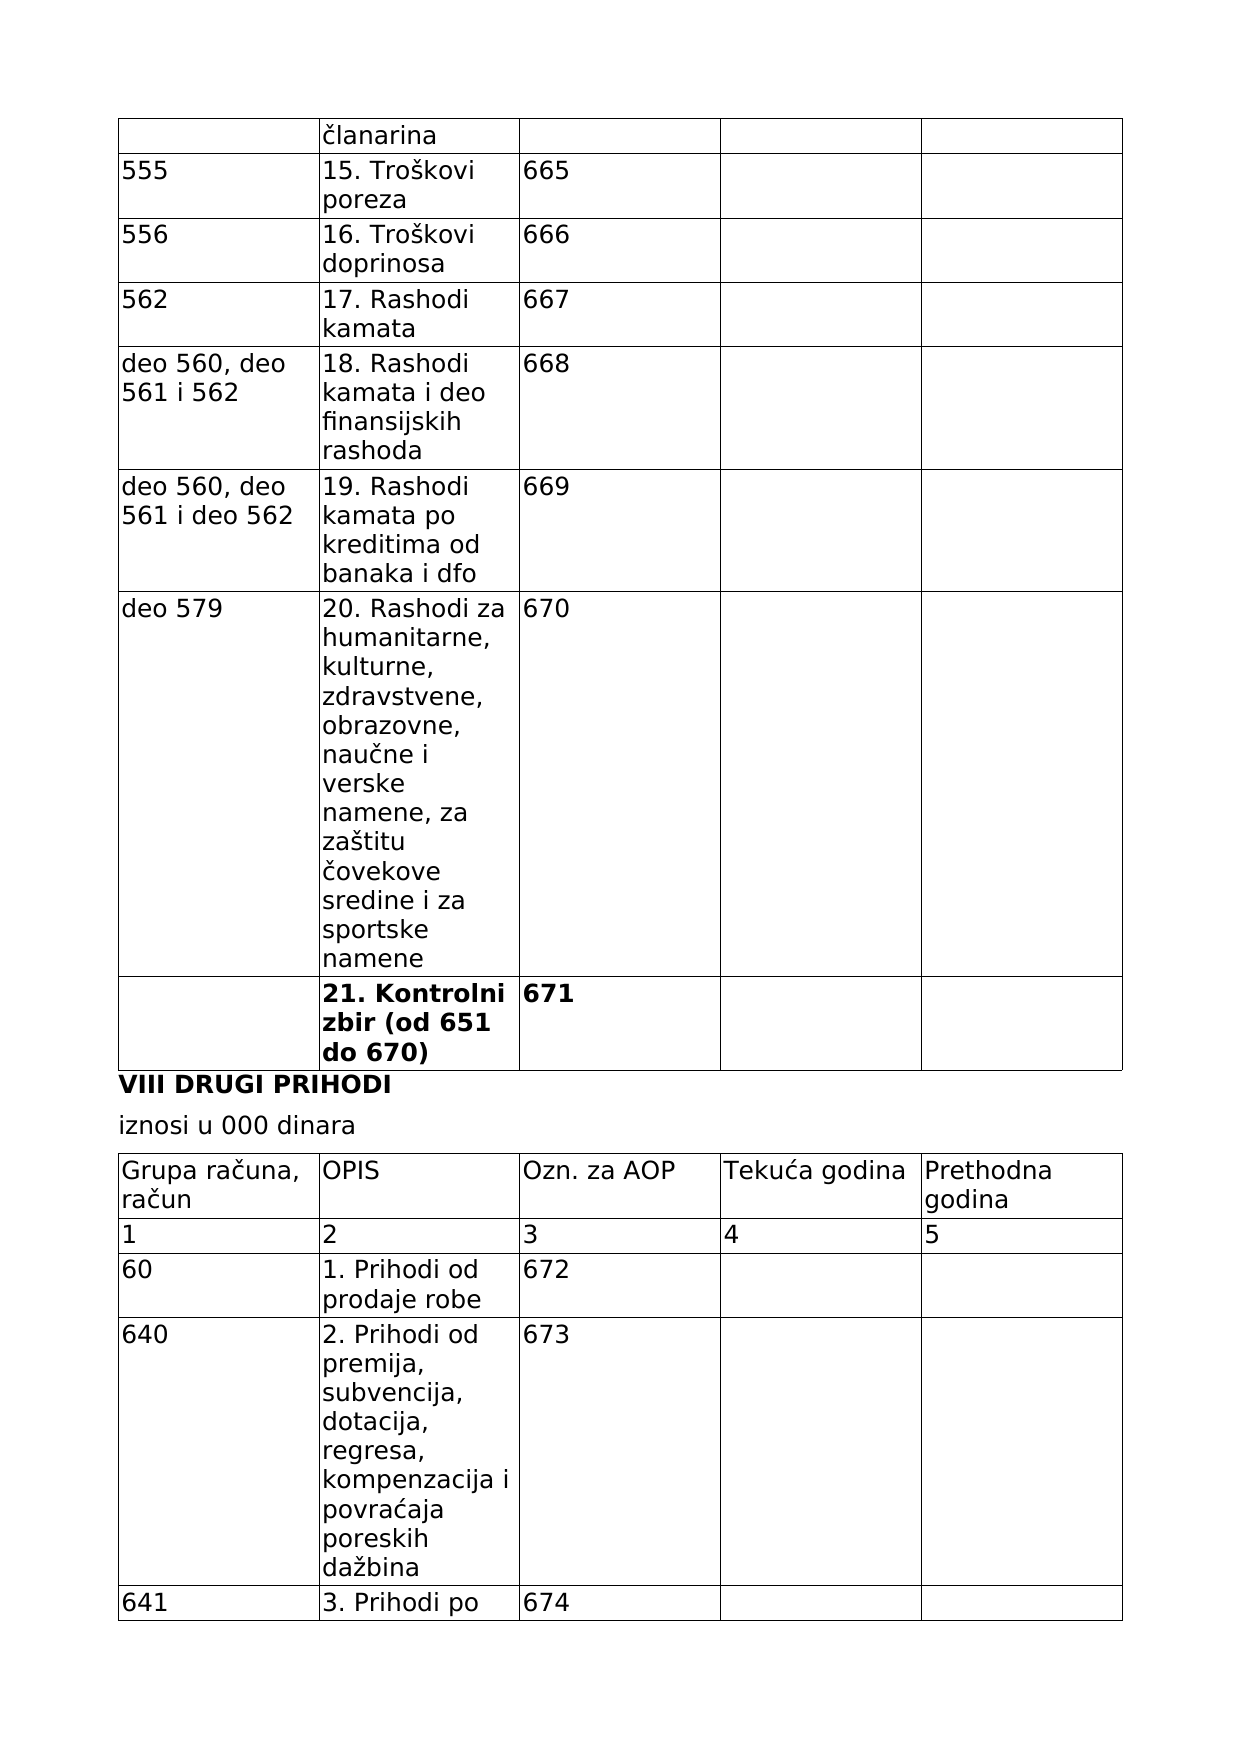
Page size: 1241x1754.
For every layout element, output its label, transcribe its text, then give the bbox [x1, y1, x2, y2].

table_cell deo 579 [119, 592, 319, 976]
table_cell 555 [119, 154, 319, 217]
table_cell 1. Prihodi od prodaje robe [320, 1254, 519, 1317]
table_cell [922, 119, 1122, 153]
table_cell 667 [520, 283, 720, 346]
table_cell 2. Prihodi od premija, subvencija, dotacija, regresa, kompenzacija i povraćaja poreskih dažbina [320, 1318, 519, 1585]
table_header OPIS [320, 1154, 519, 1217]
table_cell [721, 470, 921, 591]
table_cell 20. Rashodi za humanitarne, kulturne, zdravstvene, obrazovne, naučne i verske namene, za zaštitu čovekove sredine i za sportske namene [320, 592, 519, 976]
table_cell [721, 154, 921, 217]
table_cell 556 [119, 219, 319, 282]
table_cell 60 [119, 1254, 319, 1317]
table_cell 3. Prihodi po [320, 1586, 519, 1620]
table_cell [721, 1318, 921, 1585]
table_cell članarina [320, 119, 519, 153]
table_header Tekuća godina [721, 1154, 921, 1217]
table_cell 16. Troškovi doprinosa [320, 219, 519, 282]
table_cell 671 [520, 977, 720, 1070]
table_cell [922, 1254, 1122, 1317]
table_cell [922, 470, 1122, 591]
table_cell [721, 219, 921, 282]
table_cell [922, 154, 1122, 217]
text VIII DRUGI PRIHODI [118, 1071, 1122, 1099]
table_cell 17. Rashodi kamata [320, 283, 519, 346]
table_cell [119, 977, 319, 1070]
table_cell 15. Troškovi poreza [320, 154, 519, 217]
table_cell [922, 977, 1122, 1070]
table_cell [721, 283, 921, 346]
table_cell 19. Rashodi kamata po kreditima od banaka i dfo [320, 470, 519, 591]
table_header Prethodna godina [922, 1154, 1122, 1217]
table_cell 669 [520, 470, 720, 591]
table_cell 640 [119, 1318, 319, 1585]
table_cell [922, 283, 1122, 346]
table_cell 673 [520, 1318, 720, 1585]
table_cell [922, 347, 1122, 469]
table_cell 672 [520, 1254, 720, 1317]
table_cell 3 [520, 1219, 720, 1253]
table_cell 2 [320, 1219, 519, 1253]
table_cell deo 560, deo 561 i deo 562 [119, 470, 319, 591]
table_cell 4 [721, 1219, 921, 1253]
table_cell [721, 977, 921, 1070]
table_cell 670 [520, 592, 720, 976]
table_cell 5 [922, 1219, 1122, 1253]
table_cell deo 560, deo 561 i 562 [119, 347, 319, 469]
table_cell [721, 119, 921, 153]
table_cell [119, 119, 319, 153]
table_cell [721, 1254, 921, 1317]
table_cell 562 [119, 283, 319, 346]
table_cell [721, 1586, 921, 1620]
table_cell 18. Rashodi kamata i deo finansijskih rashoda [320, 347, 519, 469]
table_cell [721, 592, 921, 976]
table_cell [721, 347, 921, 469]
table_cell [922, 1318, 1122, 1585]
table_cell 668 [520, 347, 720, 469]
table_cell [520, 119, 720, 153]
table_header Ozn. za AOP [520, 1154, 720, 1217]
table_cell 641 [119, 1586, 319, 1620]
table_cell 666 [520, 219, 720, 282]
table_cell 21. Kontrolni zbir (od 651 do 670) [320, 977, 519, 1070]
table_cell [922, 219, 1122, 282]
table_cell 665 [520, 154, 720, 217]
table_cell 674 [520, 1586, 720, 1620]
text iznosi u 000 dinara [118, 1112, 1122, 1141]
table_cell [922, 1586, 1122, 1620]
table_header Grupa računa, račun [119, 1154, 319, 1217]
table_cell 1 [119, 1219, 319, 1253]
table_cell [922, 592, 1122, 976]
